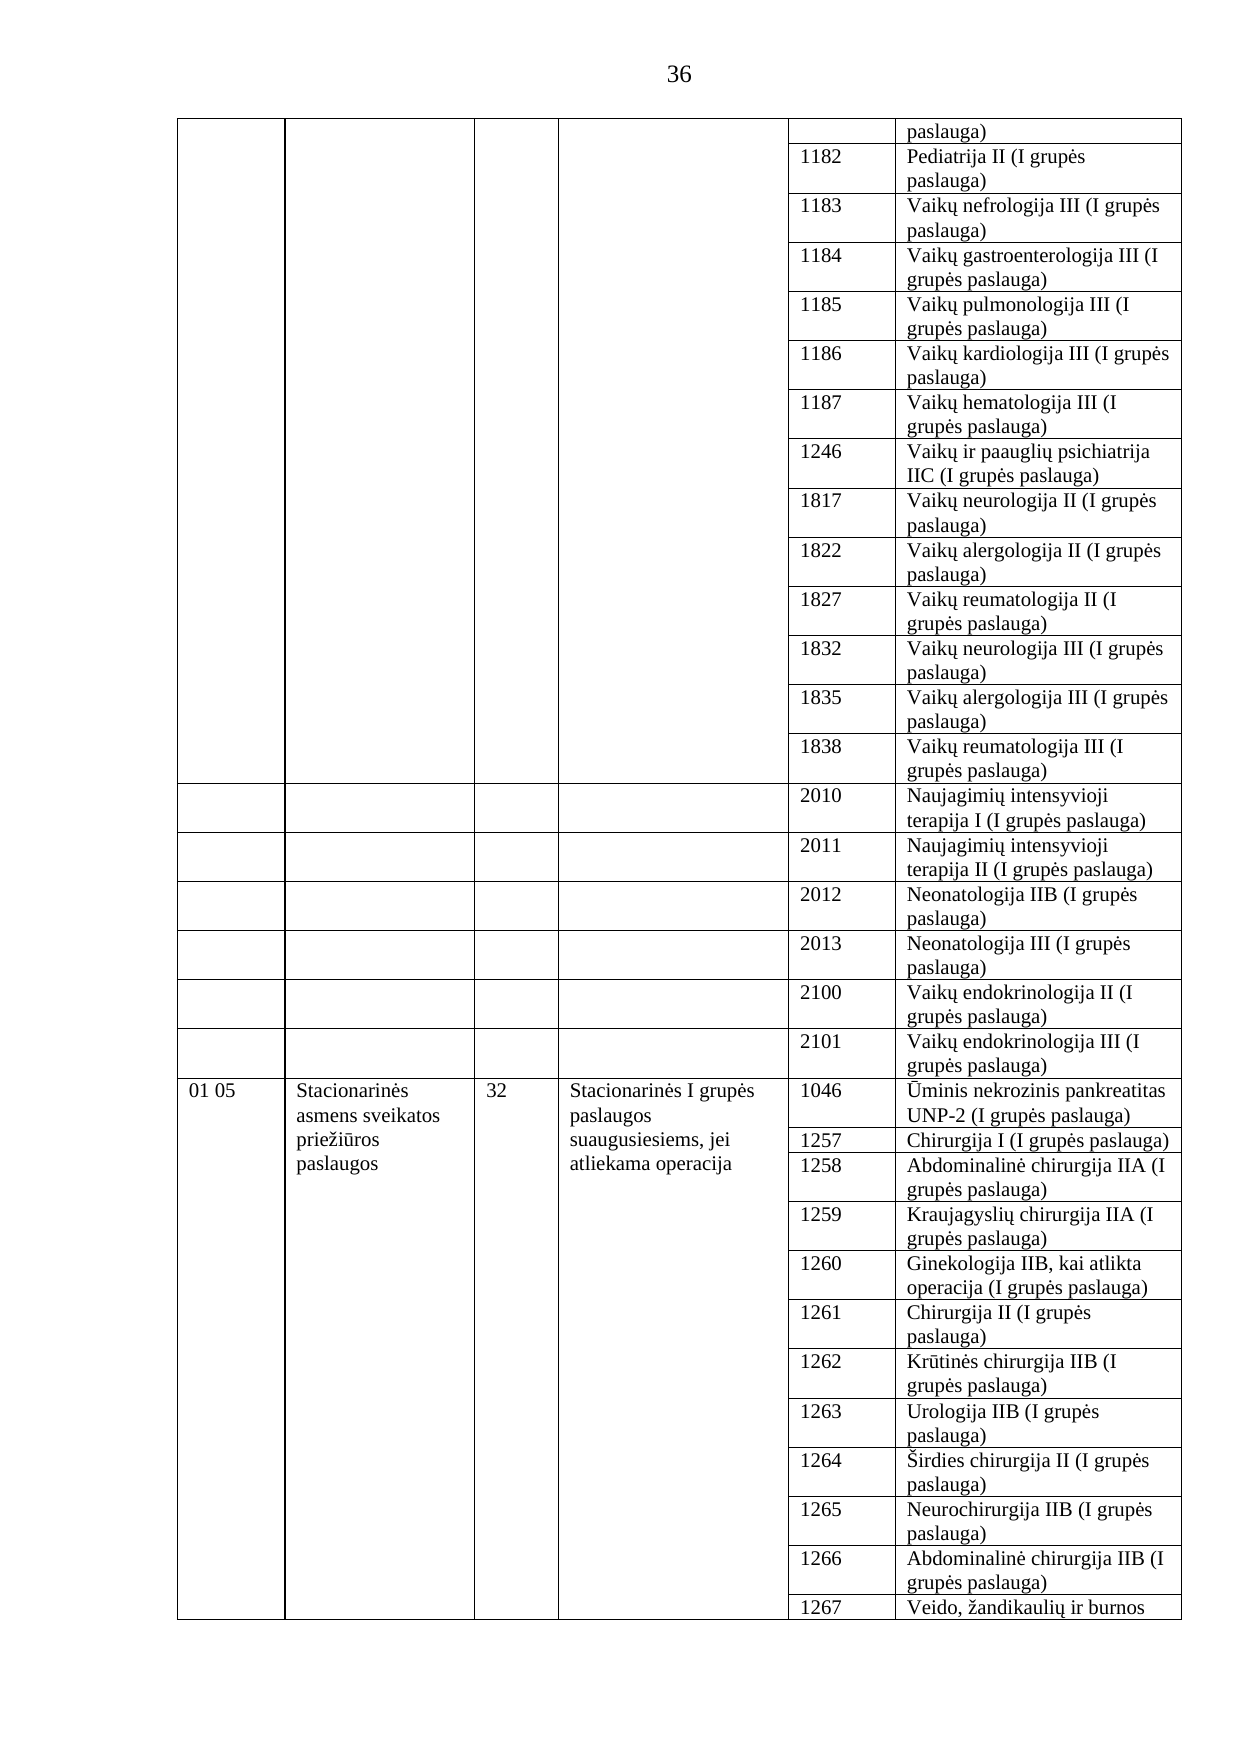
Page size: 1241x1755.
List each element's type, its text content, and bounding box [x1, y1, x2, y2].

table_cell [286, 931, 474, 979]
table_cell Vaikų pulmonologija III (I grupės paslauga) [896, 292, 1181, 340]
table_cell [475, 1029, 558, 1077]
table_cell [178, 931, 284, 979]
table_cell 1817 [789, 489, 895, 537]
table_cell 1246 [789, 439, 895, 487]
table_cell Stacionarinės I grupės paslaugos suaugusiesiems, jei atliekama operacija [559, 1079, 788, 1619]
table_cell 1187 [789, 390, 895, 438]
table_cell 1261 [789, 1300, 895, 1348]
table_cell 32 [475, 1079, 558, 1619]
table_cell 2012 [789, 882, 895, 930]
table_cell Pediatrija II (I grupės paslauga) [896, 144, 1181, 192]
table_cell [475, 119, 558, 782]
table_cell Krūtinės chirurgija IIB (I grupės paslauga) [896, 1349, 1181, 1397]
table_cell 1838 [789, 734, 895, 782]
table_cell [475, 980, 558, 1028]
table_cell 1265 [789, 1497, 895, 1545]
table_cell 1186 [789, 341, 895, 389]
table_cell 2101 [789, 1029, 895, 1077]
table_cell [286, 784, 474, 832]
table_cell Naujagimių intensyvioji terapija I (I grupės paslauga) [896, 784, 1181, 832]
table_cell 01 05 [178, 1079, 284, 1619]
table_cell [286, 833, 474, 881]
table_cell Vaikų gastroenterologija III (I grupės paslauga) [896, 243, 1181, 291]
table_cell Vaikų reumatologija II (I grupės paslauga) [896, 587, 1181, 635]
table_cell 2011 [789, 833, 895, 881]
table_cell [475, 784, 558, 832]
table_cell [286, 980, 474, 1028]
table_cell [559, 882, 788, 930]
table_cell [178, 980, 284, 1028]
table_cell 1835 [789, 685, 895, 733]
table_cell 1267 [789, 1595, 895, 1619]
table_cell Neonatologija III (I grupės paslauga) [896, 931, 1181, 979]
table_cell Abdominalinė chirurgija IIB (I grupės paslauga) [896, 1546, 1181, 1594]
table_cell Ūminis nekrozinis pankreatitas UNP-2 (I grupės paslauga) [896, 1079, 1181, 1127]
table_cell paslauga) [896, 119, 1181, 143]
table_cell 1266 [789, 1546, 895, 1594]
table_cell Vaikų reumatologija III (I grupės paslauga) [896, 734, 1181, 782]
table_cell [559, 1029, 788, 1077]
table_cell Vaikų ir paauglių psichiatrija IIC (I grupės paslauga) [896, 439, 1181, 487]
table_cell Vaikų hematologija III (I grupės paslauga) [896, 390, 1181, 438]
table_cell Vaikų kardiologija III (I grupės paslauga) [896, 341, 1181, 389]
table_cell 1184 [789, 243, 895, 291]
table_cell [178, 833, 284, 881]
table_cell 1259 [789, 1202, 895, 1250]
table_cell [559, 119, 788, 782]
table_cell Širdies chirurgija II (I grupės paslauga) [896, 1448, 1181, 1496]
table_cell 1260 [789, 1251, 895, 1299]
table_cell Neonatologija IIB (I grupės paslauga) [896, 882, 1181, 930]
table_cell [286, 1029, 474, 1077]
table_cell 2010 [789, 784, 895, 832]
table_cell [559, 784, 788, 832]
table_cell [178, 119, 284, 782]
table_cell Vaikų nefrologija III (I grupės paslauga) [896, 194, 1181, 242]
table_cell [475, 882, 558, 930]
table_cell [475, 833, 558, 881]
table_cell Vaikų neurologija II (I grupės paslauga) [896, 489, 1181, 537]
table_cell [559, 980, 788, 1028]
table_cell Veido, žandikaulių ir burnos [896, 1595, 1181, 1619]
table_cell 1257 [789, 1128, 895, 1152]
table_cell Neurochirurgija IIB (I grupės paslauga) [896, 1497, 1181, 1545]
table_cell [559, 931, 788, 979]
table_cell Stacionarinės asmens sveikatos priežiūros paslaugos [286, 1079, 474, 1619]
table_cell 1832 [789, 636, 895, 684]
table_cell 2100 [789, 980, 895, 1028]
table_cell [178, 1029, 284, 1077]
table_cell [559, 833, 788, 881]
table_cell 1263 [789, 1399, 895, 1447]
table_cell 1827 [789, 587, 895, 635]
table_cell 1182 [789, 144, 895, 192]
table_cell [789, 119, 895, 143]
table_cell Kraujagyslių chirurgija IIA (I grupės paslauga) [896, 1202, 1181, 1250]
table_cell Vaikų endokrinologija III (I grupės paslauga) [896, 1029, 1181, 1077]
table_cell Chirurgija I (I grupės paslauga) [896, 1128, 1181, 1152]
table_cell Vaikų alergologija III (I grupės paslauga) [896, 685, 1181, 733]
table_cell [286, 119, 474, 782]
table_cell 1183 [789, 194, 895, 242]
table_cell Naujagimių intensyvioji terapija II (I grupės paslauga) [896, 833, 1181, 881]
table_cell 1822 [789, 538, 895, 586]
table_cell 2013 [789, 931, 895, 979]
table_cell Abdominalinė chirurgija IIA (I grupės paslauga) [896, 1153, 1181, 1201]
table_cell Ginekologija IIB, kai atlikta operacija (I grupės paslauga) [896, 1251, 1181, 1299]
table_cell [475, 931, 558, 979]
table_cell Vaikų neurologija III (I grupės paslauga) [896, 636, 1181, 684]
table_cell Vaikų endokrinologija II (I grupės paslauga) [896, 980, 1181, 1028]
table_cell Vaikų alergologija II (I grupės paslauga) [896, 538, 1181, 586]
table_cell 1258 [789, 1153, 895, 1201]
table_cell 1262 [789, 1349, 895, 1397]
table_cell 1046 [789, 1079, 895, 1127]
table_cell [178, 784, 284, 832]
table_cell 1264 [789, 1448, 895, 1496]
table_cell [178, 882, 284, 930]
table_cell Urologija IIB (I grupės paslauga) [896, 1399, 1181, 1447]
table_cell 1185 [789, 292, 895, 340]
table_cell Chirurgija II (I grupės paslauga) [896, 1300, 1181, 1348]
table_cell [286, 882, 474, 930]
